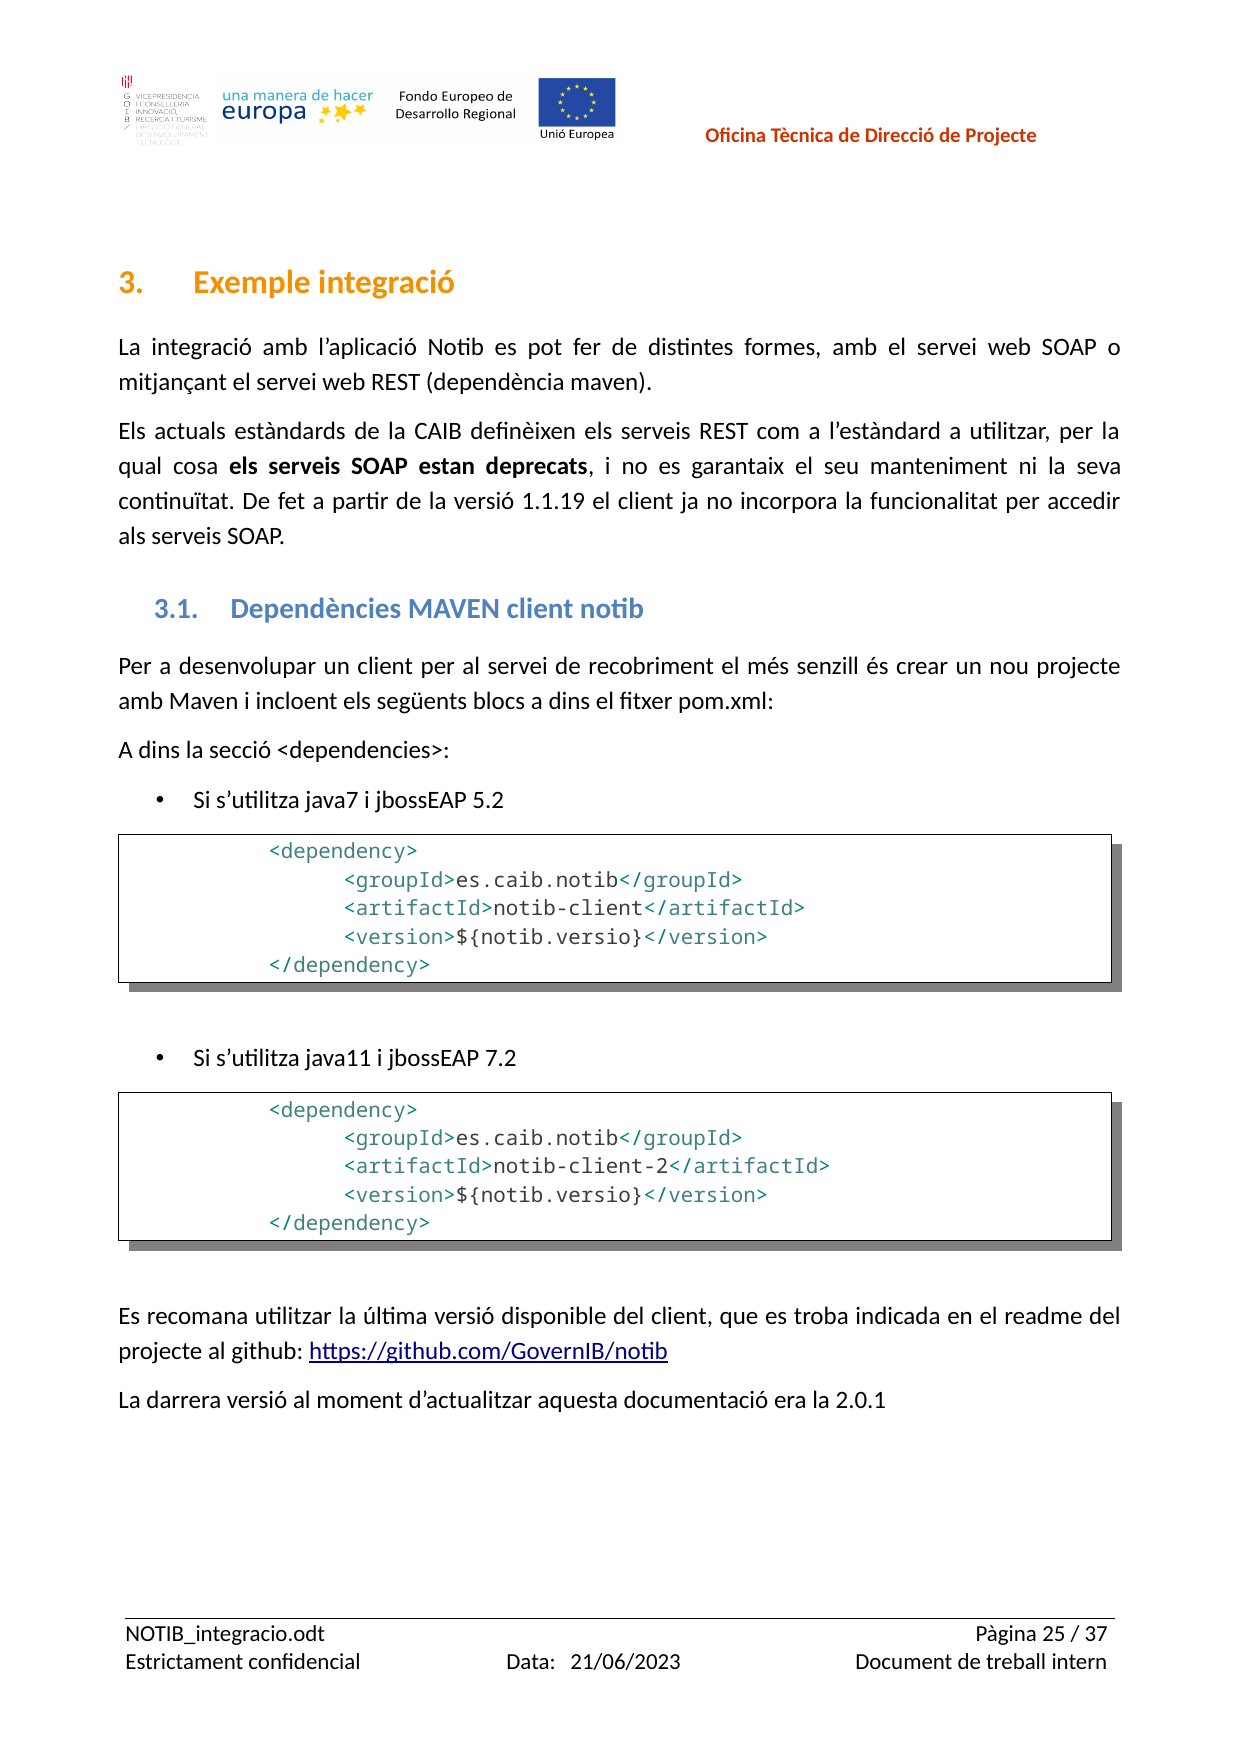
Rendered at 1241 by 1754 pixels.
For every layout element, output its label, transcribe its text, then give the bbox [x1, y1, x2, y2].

text <artifactId>notib-client</artifactId> [119, 891, 1111, 919]
text <version>${notib.versio}</version> [119, 919, 1111, 947]
text <dependency> [119, 835, 1111, 862]
text Els actuals estàndards de la CAIB definèixen els serveis REST com a l’estàndard a utilitzar, per la qual cosa els serveis SOAP estan deprecats, i no es garantaix el seu manteniment ni la seva continuïtat. De fet a partir de la versió 1.1.19 el client ja no incorpora la funcionalitat per accedir als serveis SOAP. [118, 415, 1122, 551]
text La integració amb l’aplicació Notib es pot fer de distintes formes, amb el servei web SOAP o mitjançant el servei web REST (dependència maven). [118, 331, 1122, 396]
text </dependency> [119, 1205, 1111, 1240]
text <dependency> [119, 1093, 1111, 1120]
text Per a desenvolupar un client per al servei de recobriment el més senzill és crear un nou projecte amb Maven i incloent els següents blocs a dins el fitxer pom.xml: [118, 650, 1122, 715]
text A dins la secció <dependencies>: [118, 734, 1122, 765]
text </dependency> [119, 947, 1111, 982]
text <groupId>es.caib.notib</groupId> [119, 1120, 1111, 1148]
text La darrera versió al moment d’actualitzar aquesta documentació era la 2.0.1 [118, 1385, 1122, 1415]
list Si s’utilitza java7 i jbossEAP 5.2 [156, 784, 1122, 814]
list Si s’utilitza java11 i jbossEAP 7.2 [156, 1042, 1122, 1073]
picture [118, 73, 213, 147]
subtitle Dependències MAVEN client notib [153, 591, 1122, 626]
text <groupId>es.caib.notib</groupId> [119, 862, 1111, 891]
text <version>${notib.versio}</version> [119, 1177, 1111, 1205]
subtitle Exemple integració [118, 261, 1122, 301]
text Es recomana utilitzar la última versió disponible del client, que es troba indicada en el readme del projecte al github: https://github.com/GovernIB/notib [118, 1300, 1122, 1366]
text <artifactId>notib-client-2</artifactId> [119, 1148, 1111, 1177]
picture [219, 73, 621, 147]
